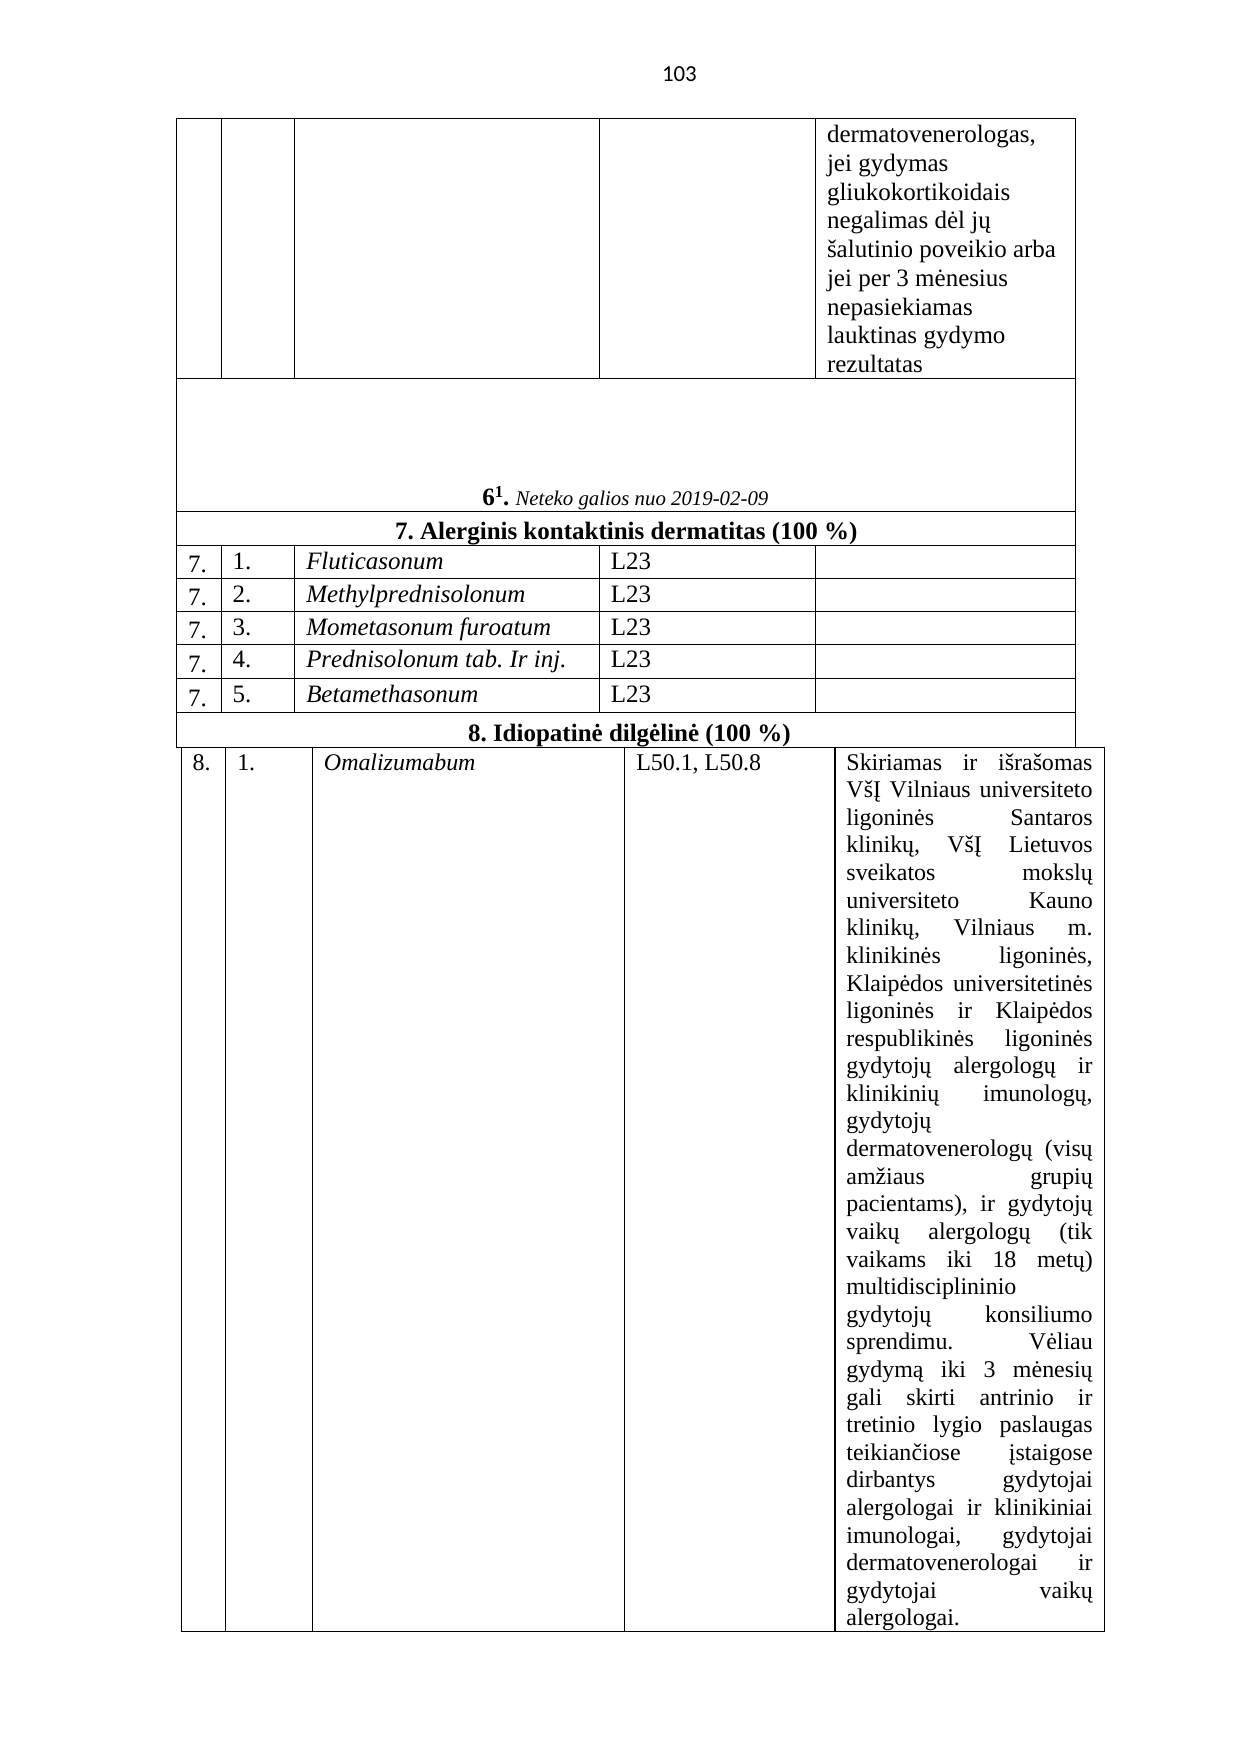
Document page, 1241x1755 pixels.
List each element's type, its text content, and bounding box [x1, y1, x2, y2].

table_cell [1100, 678, 1104, 712]
table_cell [1100, 545, 1104, 578]
table_cell [1100, 378, 1104, 511]
table_cell [1110, 747, 1123, 1631]
table_cell [1076, 511, 1080, 545]
table_cell [177, 748, 181, 1631]
table_cell [1076, 545, 1080, 578]
table_cell [177, 119, 221, 378]
table_cell [1090, 611, 1094, 643]
table_cell [1094, 678, 1099, 712]
table_cell dermatovenerologas, jei gydymas gliukokortikoidais negalimas dėl jų šalutinio poveikio arba jei per 3 mėnesius nepasiekiamas lauktinas gydymo rezultatas [816, 119, 1075, 378]
table_cell [1104, 611, 1110, 643]
table_cell [1094, 118, 1099, 378]
table_cell [1110, 712, 1123, 747]
table_cell [1104, 118, 1110, 378]
table_cell [1080, 511, 1085, 545]
table_cell [1076, 611, 1080, 643]
table_cell [1080, 545, 1085, 578]
table_cell [1080, 611, 1085, 643]
table_cell [1090, 644, 1094, 678]
table_cell [1090, 545, 1094, 578]
table_cell [1104, 378, 1110, 511]
table_cell [1085, 378, 1089, 511]
table_cell [1090, 678, 1094, 712]
table_cell Prednisolonum tab. Ir inj. [295, 645, 599, 678]
table_cell [1076, 644, 1080, 678]
table_cell [295, 119, 599, 378]
table_cell 7. [177, 612, 221, 643]
table_cell 1. [222, 546, 294, 578]
table_cell 8. Idiopatinė dilgėlinė (100 %) [177, 713, 1075, 747]
table_cell [1100, 712, 1104, 747]
table_cell [1076, 118, 1080, 378]
table_cell [1110, 511, 1123, 545]
table_cell 4. [222, 645, 294, 678]
table_cell [1110, 611, 1123, 643]
table_cell [1094, 712, 1099, 747]
table_cell [1090, 118, 1094, 378]
table_cell [1110, 545, 1123, 578]
table_cell L23 [600, 645, 815, 678]
table_cell Omalizumabum [313, 748, 624, 1631]
table_cell L23 [600, 579, 815, 611]
table_cell 3. [222, 612, 294, 643]
table_cell [1085, 678, 1089, 712]
table_cell L23 [600, 612, 815, 643]
table_cell [1094, 611, 1099, 643]
table_cell [1085, 545, 1089, 578]
table_cell [1110, 644, 1123, 678]
table_cell 61. Neteko galios nuo 2019-02-09 [177, 379, 1075, 511]
table_cell [1110, 118, 1123, 378]
table_cell [1090, 578, 1094, 611]
table_cell [1090, 378, 1094, 511]
table_cell Skiriamas ir išrašomas VšĮ Vilniaus universiteto ligoninės Santaros klinikų, VšĮ Lietuvos sveikatos mokslų universiteto Kauno klinikų, Vilniaus m. klinikinės ligoninės, Klaipėdos universitetinės ligoninės ir Klaipėdos respublikinės ligoninės gydytojų alergologų ir klinikinių imunologų, gydytojų dermatovenerologų (visų amžiaus grupių pacientams), ir gydytojų vaikų alergologų (tik vaikams iki 18 metų) multidisciplininio gydytojų konsiliumo sprendimu. Vėliau gydymą iki 3 mėnesių gali skirti antrinio ir tretinio lygio paslaugas teikiančiose įstaigose dirbantys gydytojai alergologai ir klinikiniai imunologai, gydytojai dermatovenerologai ir gydytojai vaikų alergologai. [836, 748, 1104, 1631]
table_cell L23 [600, 546, 815, 578]
table_cell Fluticasonum [295, 546, 599, 578]
table_cell [1080, 712, 1085, 747]
table_cell [816, 645, 1075, 678]
table_cell [1076, 678, 1080, 712]
table_cell 7. [177, 679, 221, 712]
table_cell [1094, 578, 1099, 611]
table_cell Betamethasonum [295, 679, 599, 712]
table_cell [1085, 511, 1089, 545]
table_cell 7. [177, 579, 221, 611]
table_cell [1090, 712, 1094, 747]
table_cell [816, 612, 1075, 643]
table_cell [1080, 644, 1085, 678]
table_cell [1110, 678, 1123, 712]
table_cell [1085, 578, 1089, 611]
table_cell [1104, 644, 1110, 678]
table_cell [1094, 378, 1099, 511]
table_cell 8. [182, 748, 225, 1631]
table_cell [1104, 511, 1110, 545]
table_cell Methylprednisolonum [295, 579, 599, 611]
table_cell [1104, 545, 1110, 578]
table_cell 1. [226, 748, 312, 1631]
table_cell [1080, 378, 1085, 511]
table_cell [222, 119, 294, 378]
table_cell L50.1, L50.8 [625, 748, 834, 1631]
table_cell [1100, 578, 1104, 611]
table_cell [1080, 678, 1085, 712]
table_cell [1100, 511, 1104, 545]
table_cell [1104, 678, 1110, 712]
table_cell [1090, 511, 1094, 545]
table_cell 7. Alerginis kontaktinis dermatitas (100 %) [177, 512, 1075, 545]
table_cell [1110, 578, 1123, 611]
table_cell [1085, 611, 1089, 643]
table_cell [1076, 578, 1080, 611]
table_cell [1085, 712, 1089, 747]
table_cell [1105, 747, 1110, 1631]
table_cell [1094, 545, 1099, 578]
table_cell L23 [600, 679, 815, 712]
table_cell 2. [222, 579, 294, 611]
table_cell [1094, 644, 1099, 678]
table_cell [816, 579, 1075, 611]
table_cell 7. [177, 546, 221, 578]
table_cell Mometasonum furoatum [295, 612, 599, 643]
table_cell [1076, 378, 1080, 511]
table_cell [1100, 611, 1104, 643]
table_cell [1104, 578, 1110, 611]
table_cell [600, 119, 815, 378]
table_cell [1094, 511, 1099, 545]
table_cell [1100, 644, 1104, 678]
table_cell [1076, 712, 1080, 747]
table_cell [1104, 712, 1110, 747]
table_cell [816, 546, 1075, 578]
table_cell [1110, 378, 1123, 511]
table_cell 7. [177, 645, 221, 678]
table_cell [816, 679, 1075, 712]
table_cell [1085, 644, 1089, 678]
table_cell [1100, 118, 1104, 378]
table_cell [1085, 118, 1089, 378]
table_cell [1080, 578, 1085, 611]
table_cell 5. [222, 679, 294, 712]
table_cell [1080, 118, 1085, 378]
